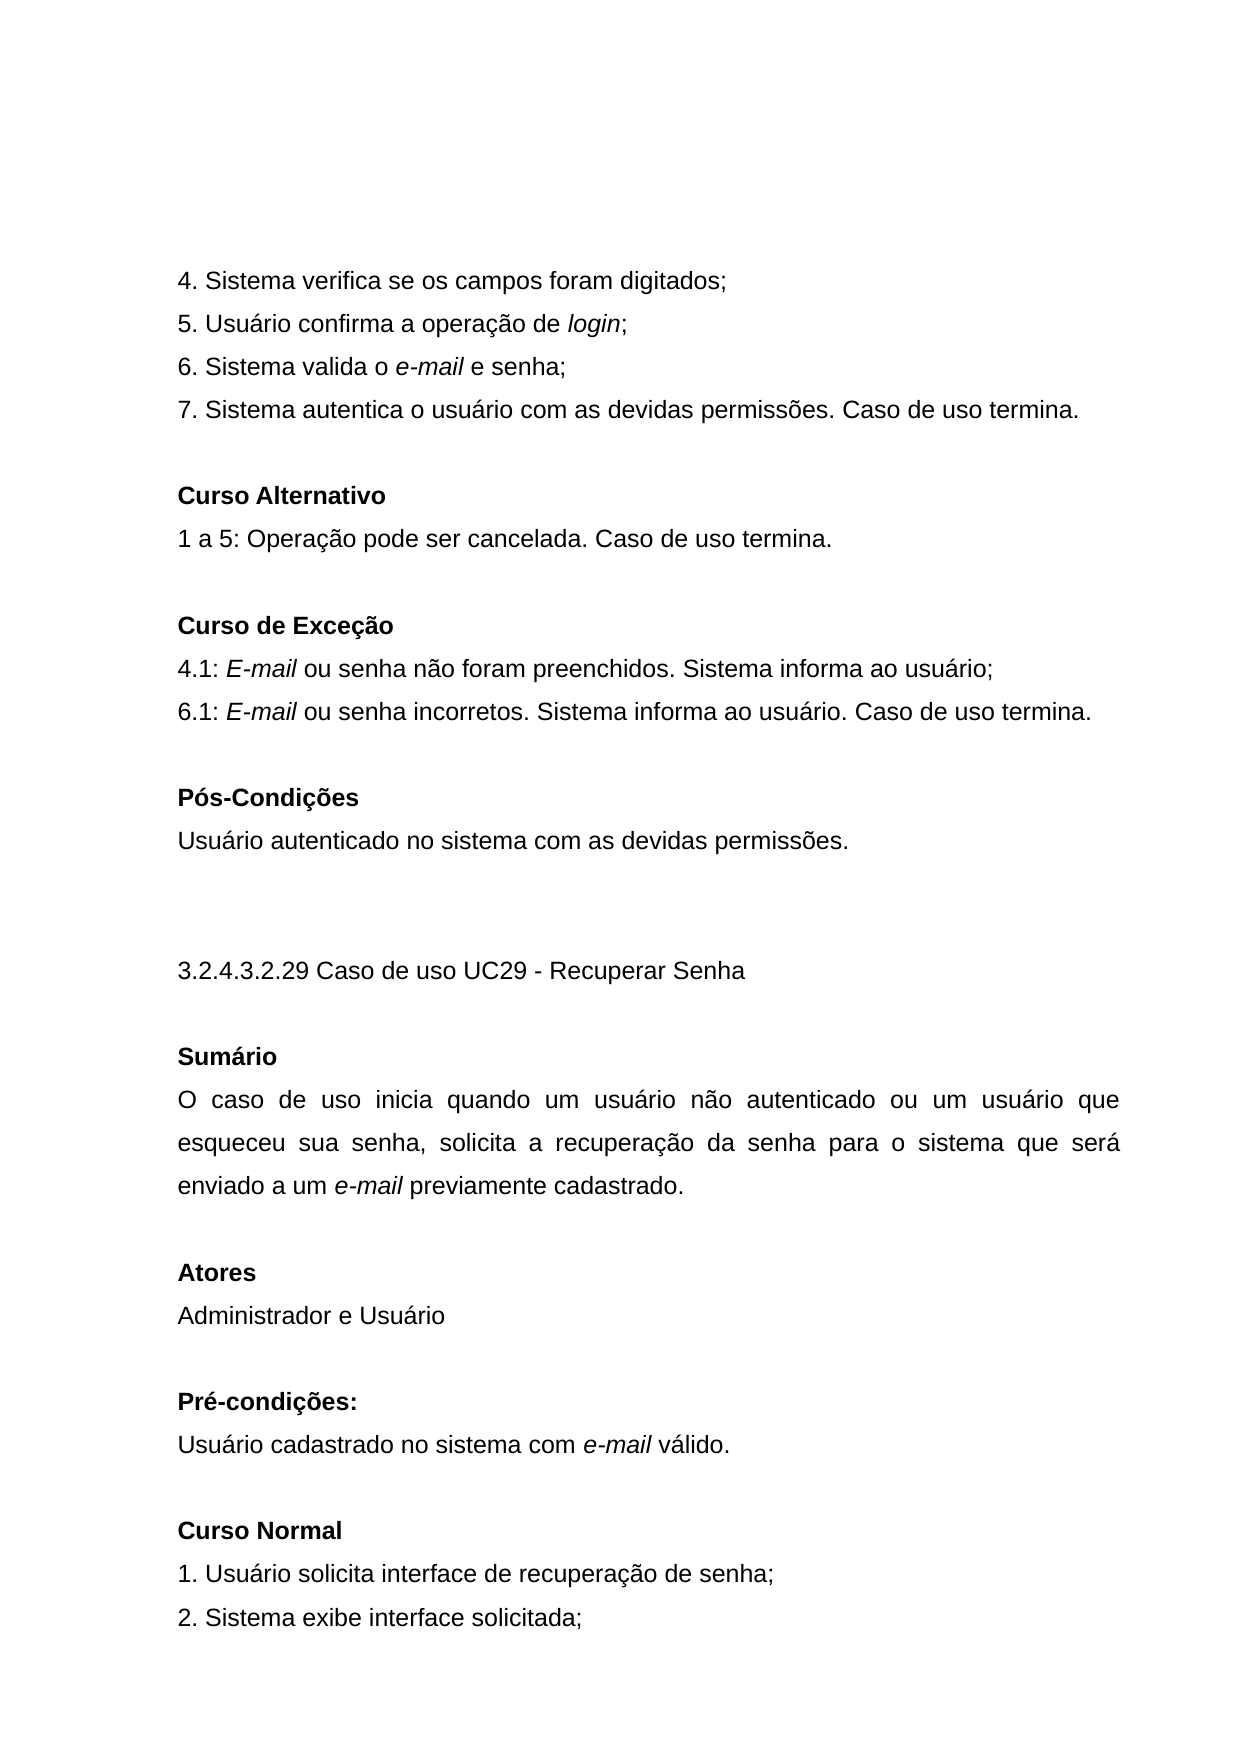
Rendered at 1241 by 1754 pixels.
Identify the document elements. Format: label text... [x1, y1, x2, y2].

text 4.1: E-mail ou senha não foram preenchidos. Sistema informa ao usuário; [177, 654, 1122, 683]
text Curso Normal [177, 1516, 1122, 1545]
text 6.1: E-mail ou senha incorretos. Sistema informa ao usuário. Caso de uso termina. [177, 697, 1122, 726]
text Usuário cadastrado no sistema com e-mail válido. [177, 1430, 1122, 1459]
text Sumário [177, 1042, 1122, 1071]
text Usuário autenticado no sistema com as devidas permissões. [177, 826, 1122, 855]
text Pré-condições: [177, 1387, 1122, 1416]
text 3.2.4.3.2.29 Caso de uso UC29 - Recuperar Senha [177, 956, 1122, 984]
text Curso de Exceção [177, 611, 1122, 639]
text 6. Sistema valida o e-mail e senha; [177, 352, 1122, 381]
text O caso de uso inicia quando um usuário não autenticado ou um usuário que esqueceu sua senha, solicita a recuperação da senha para o sistema que será enviado a um e-mail previamente cadastrado. [177, 1085, 1122, 1200]
text Pós-Condições [177, 783, 1122, 812]
text 1 a 5: Operação pode ser cancelada. Caso de uso termina. [177, 524, 1122, 553]
text 5. Usuário confirma a operação de login; [177, 309, 1122, 338]
text 1. Usuário solicita interface de recuperação de senha; [177, 1559, 1122, 1588]
text Curso Alternativo [177, 481, 1122, 510]
text 7. Sistema autentica o usuário com as devidas permissões. Caso de uso termina. [177, 395, 1122, 424]
text Administrador e Usuário [177, 1301, 1122, 1329]
text 2. Sistema exibe interface solicitada; [177, 1603, 1122, 1631]
text Atores [177, 1258, 1122, 1286]
text 4. Sistema verifica se os campos foram digitados; [177, 266, 1122, 294]
